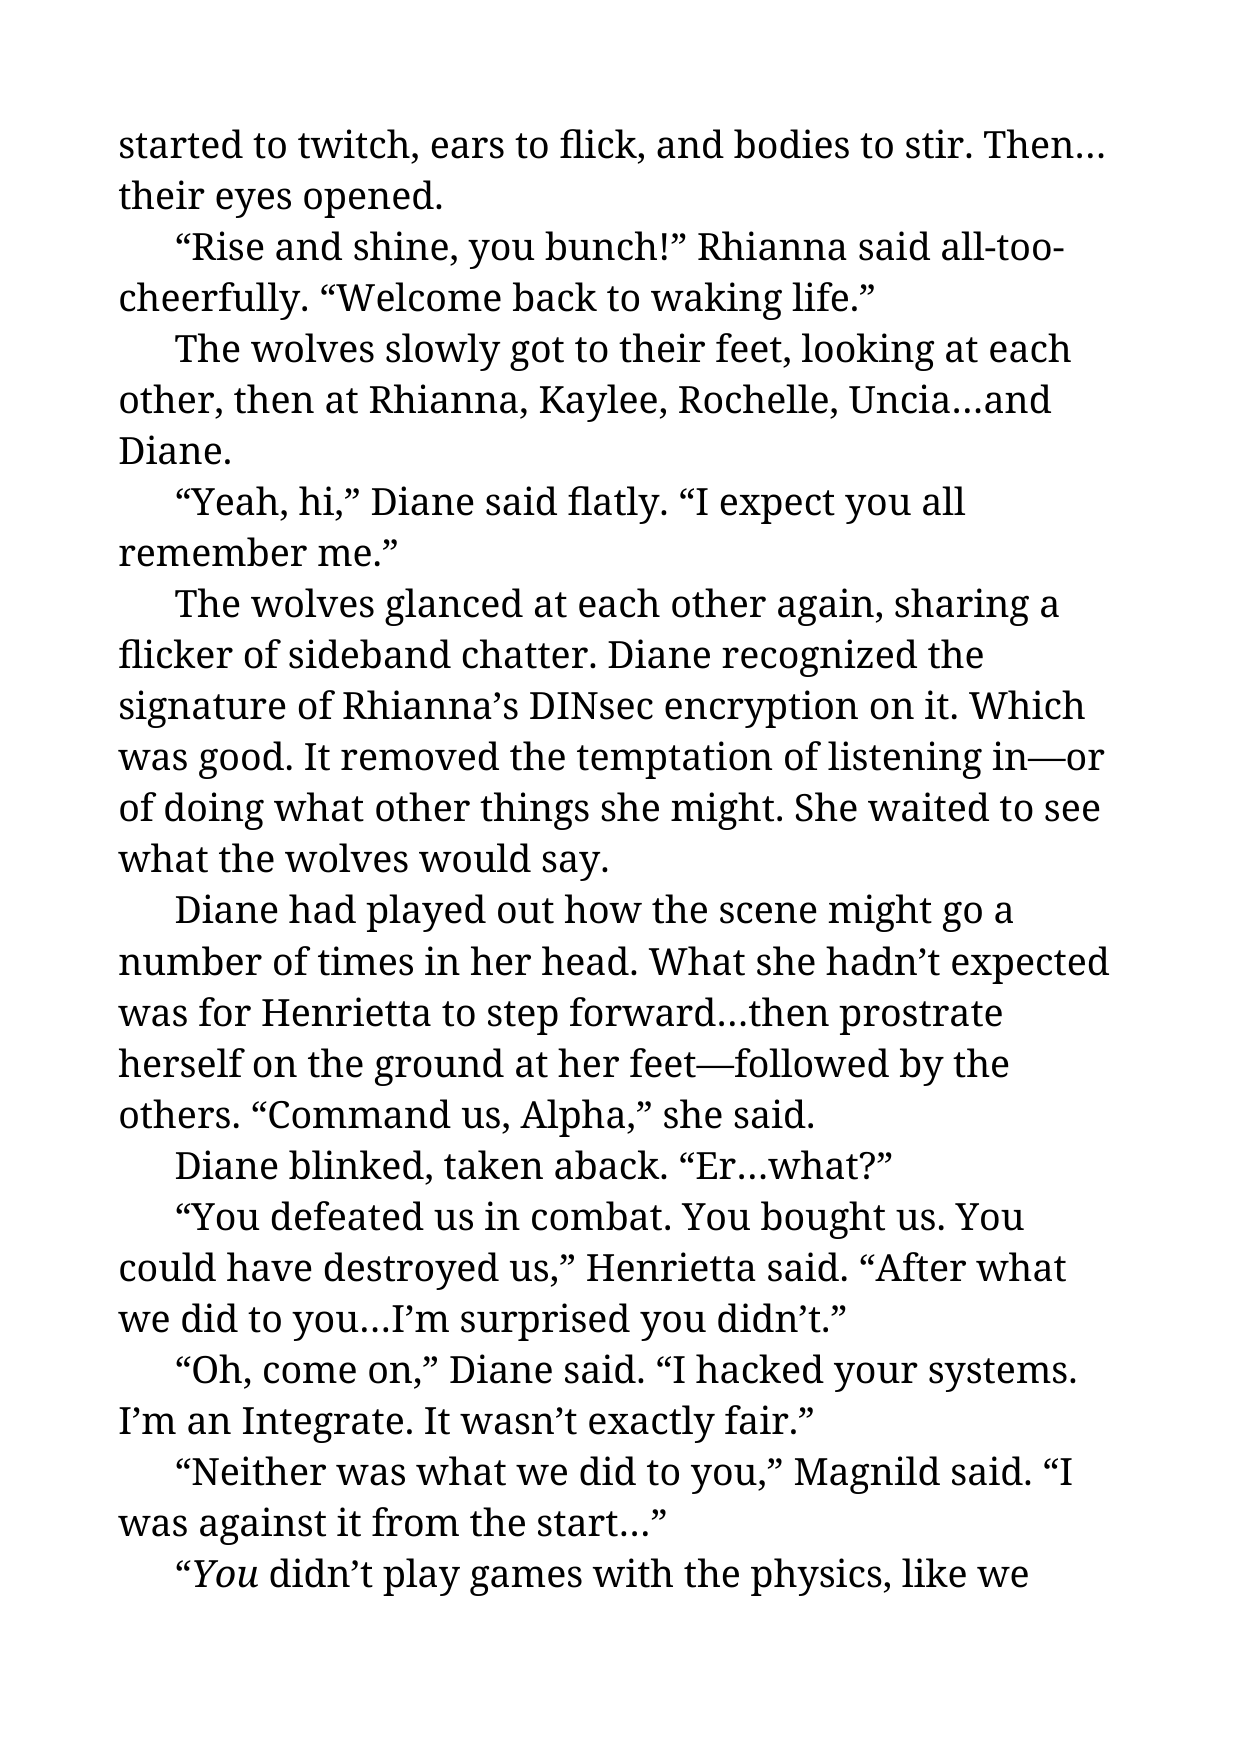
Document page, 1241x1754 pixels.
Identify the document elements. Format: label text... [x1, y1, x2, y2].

text Diane blinked, taken aback. “Er…what?” [118, 1139, 1122, 1190]
text “Oh, come on,” Diane said. “I hacked your systems. I’m an Integrate. It wasn’t exactly fair.” [118, 1343, 1122, 1445]
text “You didn’t play games with the physics, like we [118, 1547, 1122, 1598]
text Diane had played out how the scene might go a number of times in her head. What she hadn’t expected was for Henrietta to step forward…then prostrate herself on the ground at her feet—followed by the others. “Command us, Alpha,” she said. [118, 884, 1122, 1139]
text “Rise and shine, you bunch!” Rhianna said all-too-cheerfully. “Welcome back to waking life.” [118, 220, 1122, 322]
text started to twitch, ears to flick, and bodies to stir. Then…their eyes opened. [118, 118, 1122, 220]
text The wolves glanced at each other again, sharing a flicker of sideband chatter. Diane recognized the signature of Rhianna’s DINsec encryption on it. Which was good. It removed the temptation of listening in—or of doing what other things she might. She waited to see what the wolves would say. [118, 577, 1122, 884]
text “Yeah, hi,” Diane said flatly. “I expect you all remember me.” [118, 475, 1122, 577]
text The wolves slowly got to their feet, looking at each other, then at Rhianna, Kaylee, Rochelle, Uncia…and Diane. [118, 322, 1122, 475]
text “Neither was what we did to you,” Magnild said. “I was against it from the start…” [118, 1445, 1122, 1547]
text “You defeated us in combat. You bought us. You could have destroyed us,” Henrietta said. “After what we did to you…I’m surprised you didn’t.” [118, 1190, 1122, 1343]
